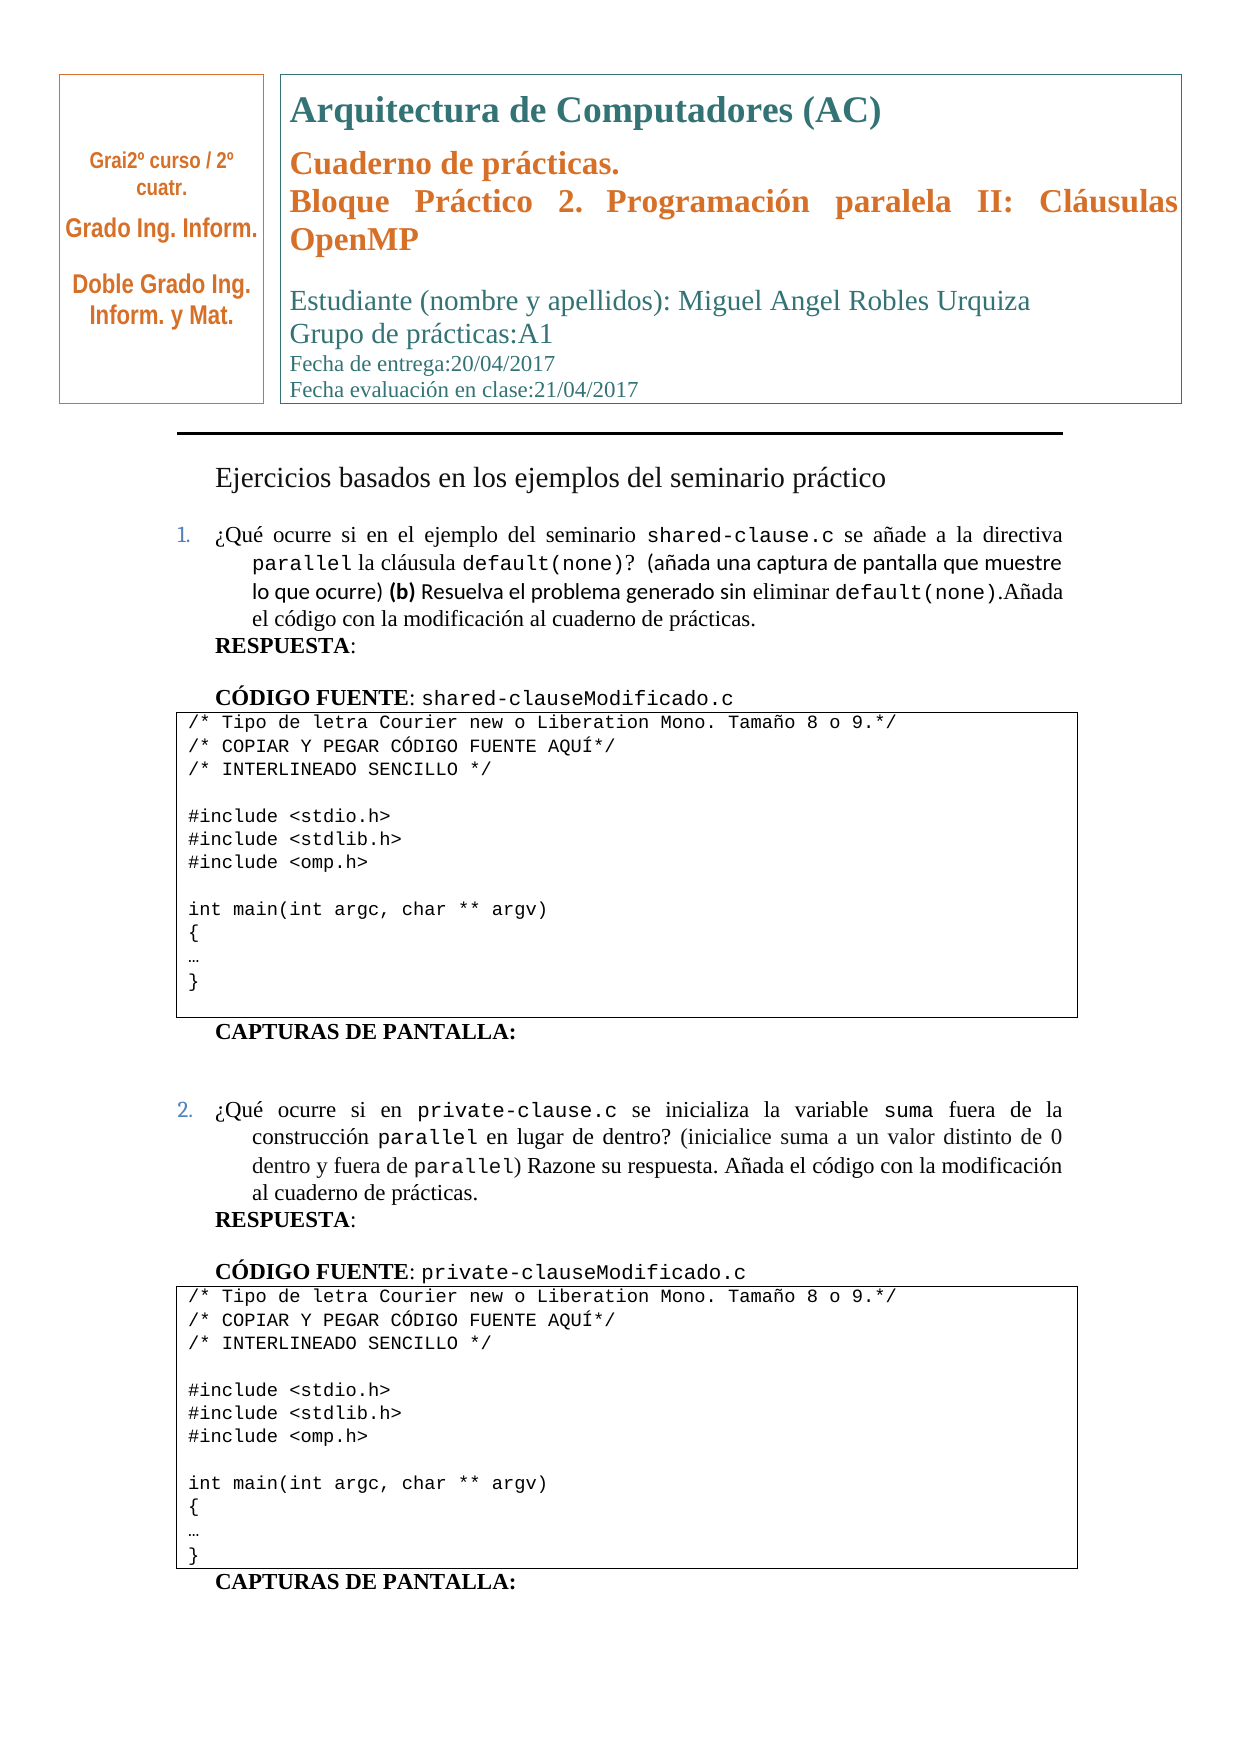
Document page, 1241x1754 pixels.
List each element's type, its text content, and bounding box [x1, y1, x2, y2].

subtitle Ejercicios basados en los ejemplos del seminario práctico [177, 460, 1063, 494]
text CÓDIGO FUENTE: private-clauseModificado.c [215, 1258, 1063, 1286]
table_header /* Tipo de letra Courier new o Liberation Mono. Tamaño 8 o 9.*/ /* COPIAR Y PEGAR CÓDIGO FUENTE AQUÍ*/ /* INTERLINEADO SENCILLO */ #include <stdio.h> #include <stdlib.h> #include <omp.h> int main(int argc, char ** argv) { … } [177, 713, 1077, 1017]
text RESPUESTA: [215, 1206, 1063, 1232]
table_header /* Tipo de letra Courier new o Liberation Mono. Tamaño 8 o 9.*/ /* COPIAR Y PEGAR CÓDIGO FUENTE AQUÍ*/ /* INTERLINEADO SENCILLO */ #include <stdio.h> #include <stdlib.h> #include <omp.h> int main(int argc, char ** argv) { … } [177, 1287, 1077, 1567]
text CAPTURAS DE PANTALLA: [215, 1569, 1063, 1595]
list ¿Qué ocurre si en el ejemplo del seminario shared-clause.c se añade a la directiva parallel la cláusula default(none)? (añada una captura de pantalla que muestre lo que ocurre) (b) Resuelva el problema generado sin eliminar default(none).Añada el código con la modificación al cuaderno de prácticas. [177, 521, 1063, 632]
table_header Arquitectura de Computadores (AC) Cuaderno de prácticas. Bloque Práctico 2. Programación paralela II: Cláusulas OpenMP Estudiante (nombre y apellidos): Miguel Angel Robles Urquiza Grupo de prácticas:A1 Fecha de entrega:20/04/2017 Fecha evaluación en clase:21/04/2017 [281, 75, 1181, 403]
list ¿Qué ocurre si en private-clause.c se inicializa la variable suma fuera de la construcción parallel en lugar de dentro? (inicialice suma a un valor distinto de 0 dentro y fuera de parallel) Razone su respuesta. Añada el código con la modificación al cuaderno de prácticas. [177, 1096, 1063, 1206]
text CÓDIGO FUENTE: shared-clauseModificado.c [215, 684, 1063, 712]
table_header Grai2º curso / 2º cuatr. Grado Ing. Inform. Doble Grado Ing. Inform. y Mat. [60, 75, 263, 403]
table_header [264, 74, 280, 403]
text RESPUESTA: [215, 632, 1063, 658]
text CAPTURAS DE PANTALLA: [215, 1018, 1063, 1044]
